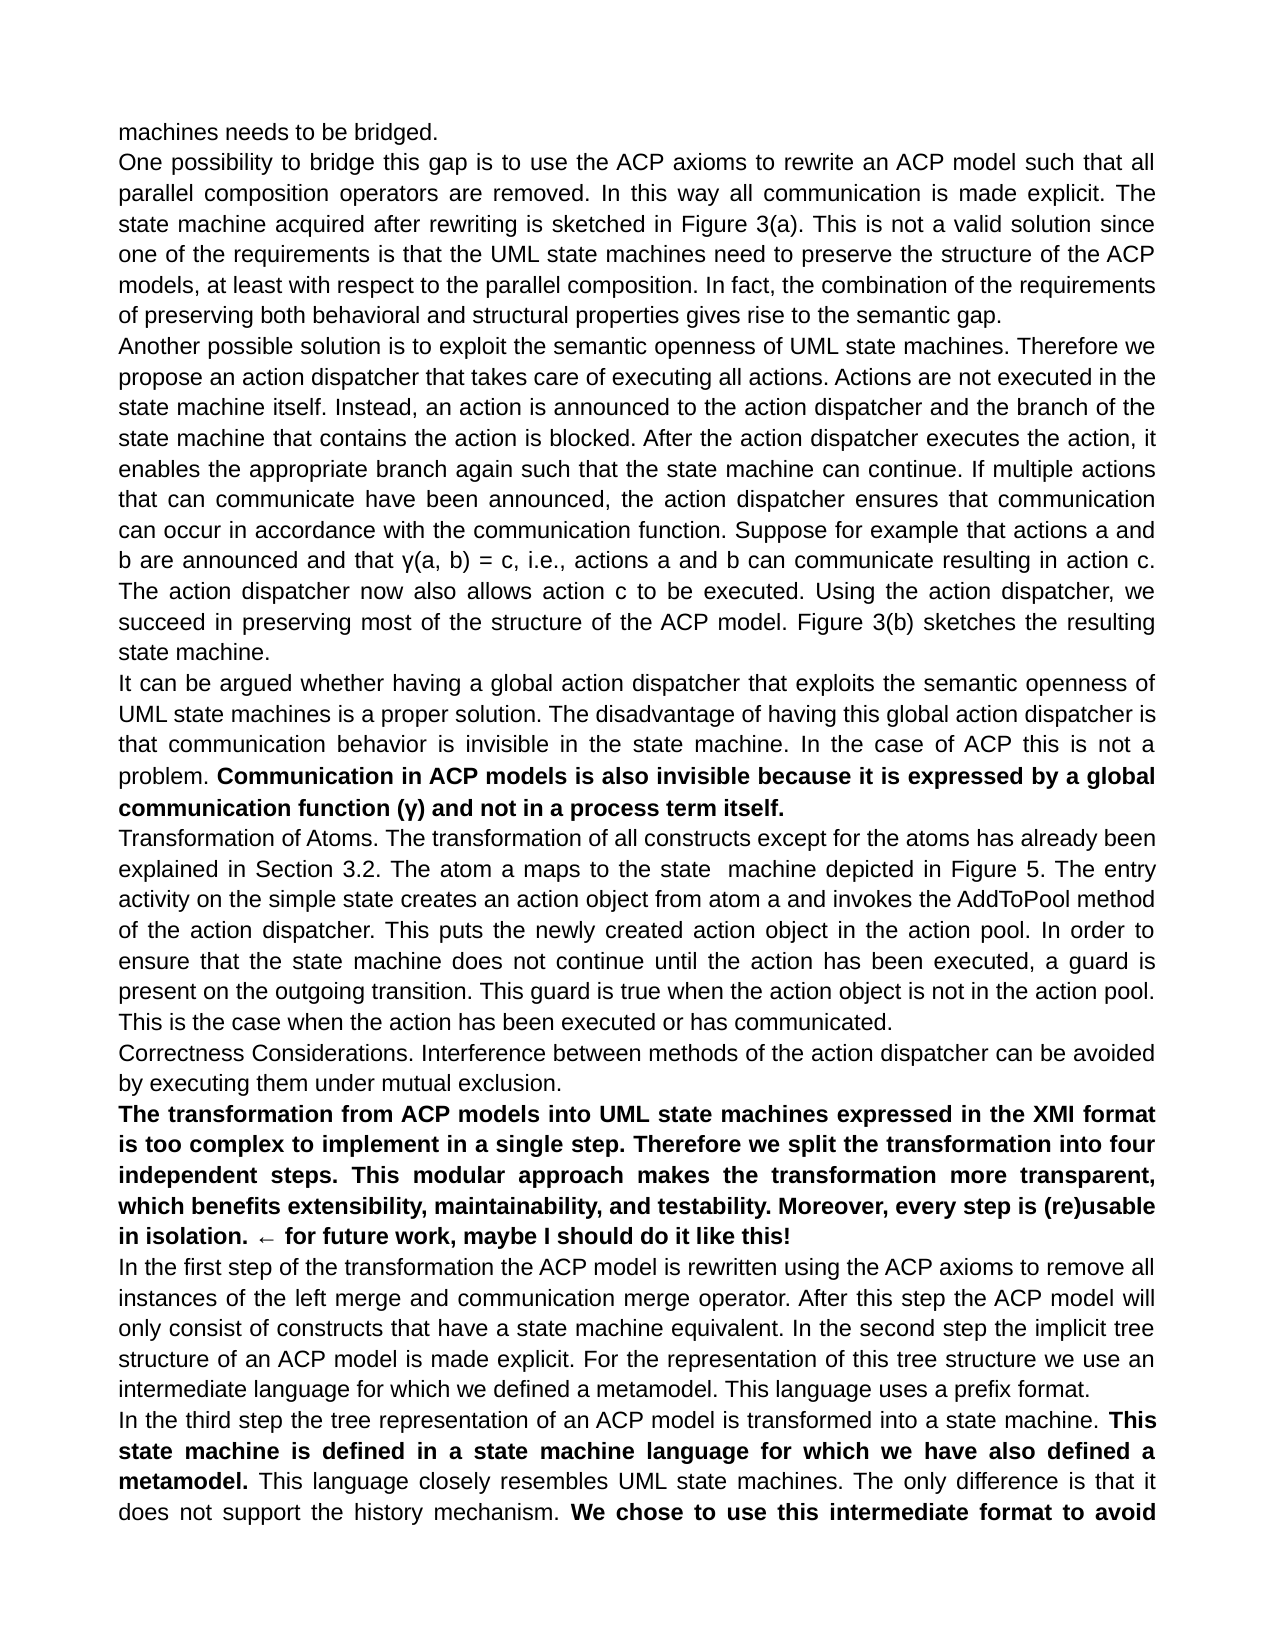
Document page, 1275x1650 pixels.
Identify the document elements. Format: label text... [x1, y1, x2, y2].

text Transformation of Atoms. The transformation of all constructs except for the atoms has already been explained in Section 3.2. The atom a maps to the state machine depicted in Figure 5. The entry activity on the simple state creates an action object from atom a and invokes the AddToPool method of the action dispatcher. This puts the newly created action object in the action pool. In order to ensure that the state machine does not continue until the action has been executed, a guard is present on the outgoing transition. This guard is true when the action object is not in the action pool. This is the case when the action has been executed or has communicated. [118, 824, 1157, 1035]
text machines needs to be bridged. [118, 118, 1157, 145]
text The transformation from ACP models into UML state machines expressed in the XMI format is too complex to implement in a single step. Therefore we split the transformation into four independent steps. This modular approach makes the transformation more transparent, which benefits extensibility, maintainability, and testability. Moreover, every step is (re)usable in isolation. ← for future work, maybe I should do it like this! [118, 1100, 1157, 1249]
text Correctness Considerations. Interference between methods of the action dispatcher can be avoided by executing them under mutual exclusion. [118, 1039, 1157, 1096]
text In the third step the tree representation of an ACP model is transformed into a state machine. This state machine is defined in a state machine language for which we have also defined a metamodel. This language closely resembles UML state machines. The only difference is that it does not support the history mechanism. We chose to use this intermediate format to avoid [118, 1406, 1157, 1525]
text One possibility to bridge this gap is to use the ACP axioms to rewrite an ACP model such that all parallel composition operators are removed. In this way all communication is made explicit. The state machine acquired after rewriting is sketched in Figure 3(a). This is not a valid solution since one of the requirements is that the UML state machines need to preserve the structure of the ACP models, at least with respect to the parallel composition. In fact, the combination of the requirements of preserving both behavioral and structural properties gives rise to the semantic gap. [118, 149, 1157, 329]
text Another possible solution is to exploit the semantic openness of UML state machines. Therefore we propose an action dispatcher that takes care of executing all actions. Actions are not executed in the state machine itself. Instead, an action is announced to the action dispatcher and the branch of the state machine that contains the action is blocked. After the action dispatcher executes the action, it enables the appropriate branch again such that the state machine can continue. If multiple actions that can communicate have been announced, the action dispatcher ensures that communication can occur in accordance with the communication function. Suppose for example that actions a and b are announced and that γ(a, b) = c, i.e., actions a and b can communicate resulting in action c. The action dispatcher now also allows action c to be executed. Using the action dispatcher, we succeed in preserving most of the structure of the ACP model. Figure 3(b) sketches the resulting state machine. [118, 332, 1157, 666]
text In the first step of the transformation the ACP model is rewritten using the ACP axioms to remove all instances of the left merge and communication merge operator. After this step the ACP model will only consist of constructs that have a state machine equivalent. In the second step the implicit tree structure of an ACP model is made explicit. For the representation of this tree structure we use an intermediate language for which we defined a metamodel. This language uses a prefix format. [118, 1253, 1157, 1403]
text It can be argued whether having a global action dispatcher that exploits the semantic openness of UML state machines is a proper solution. The disadvantage of having this global action dispatcher is that communication behavior is invisible in the state machine. In the case of ACP this is not a problem. Communication in ACP models is also invisible because it is expressed by a global communication function (γ) and not in a process term itself. [118, 669, 1157, 821]
